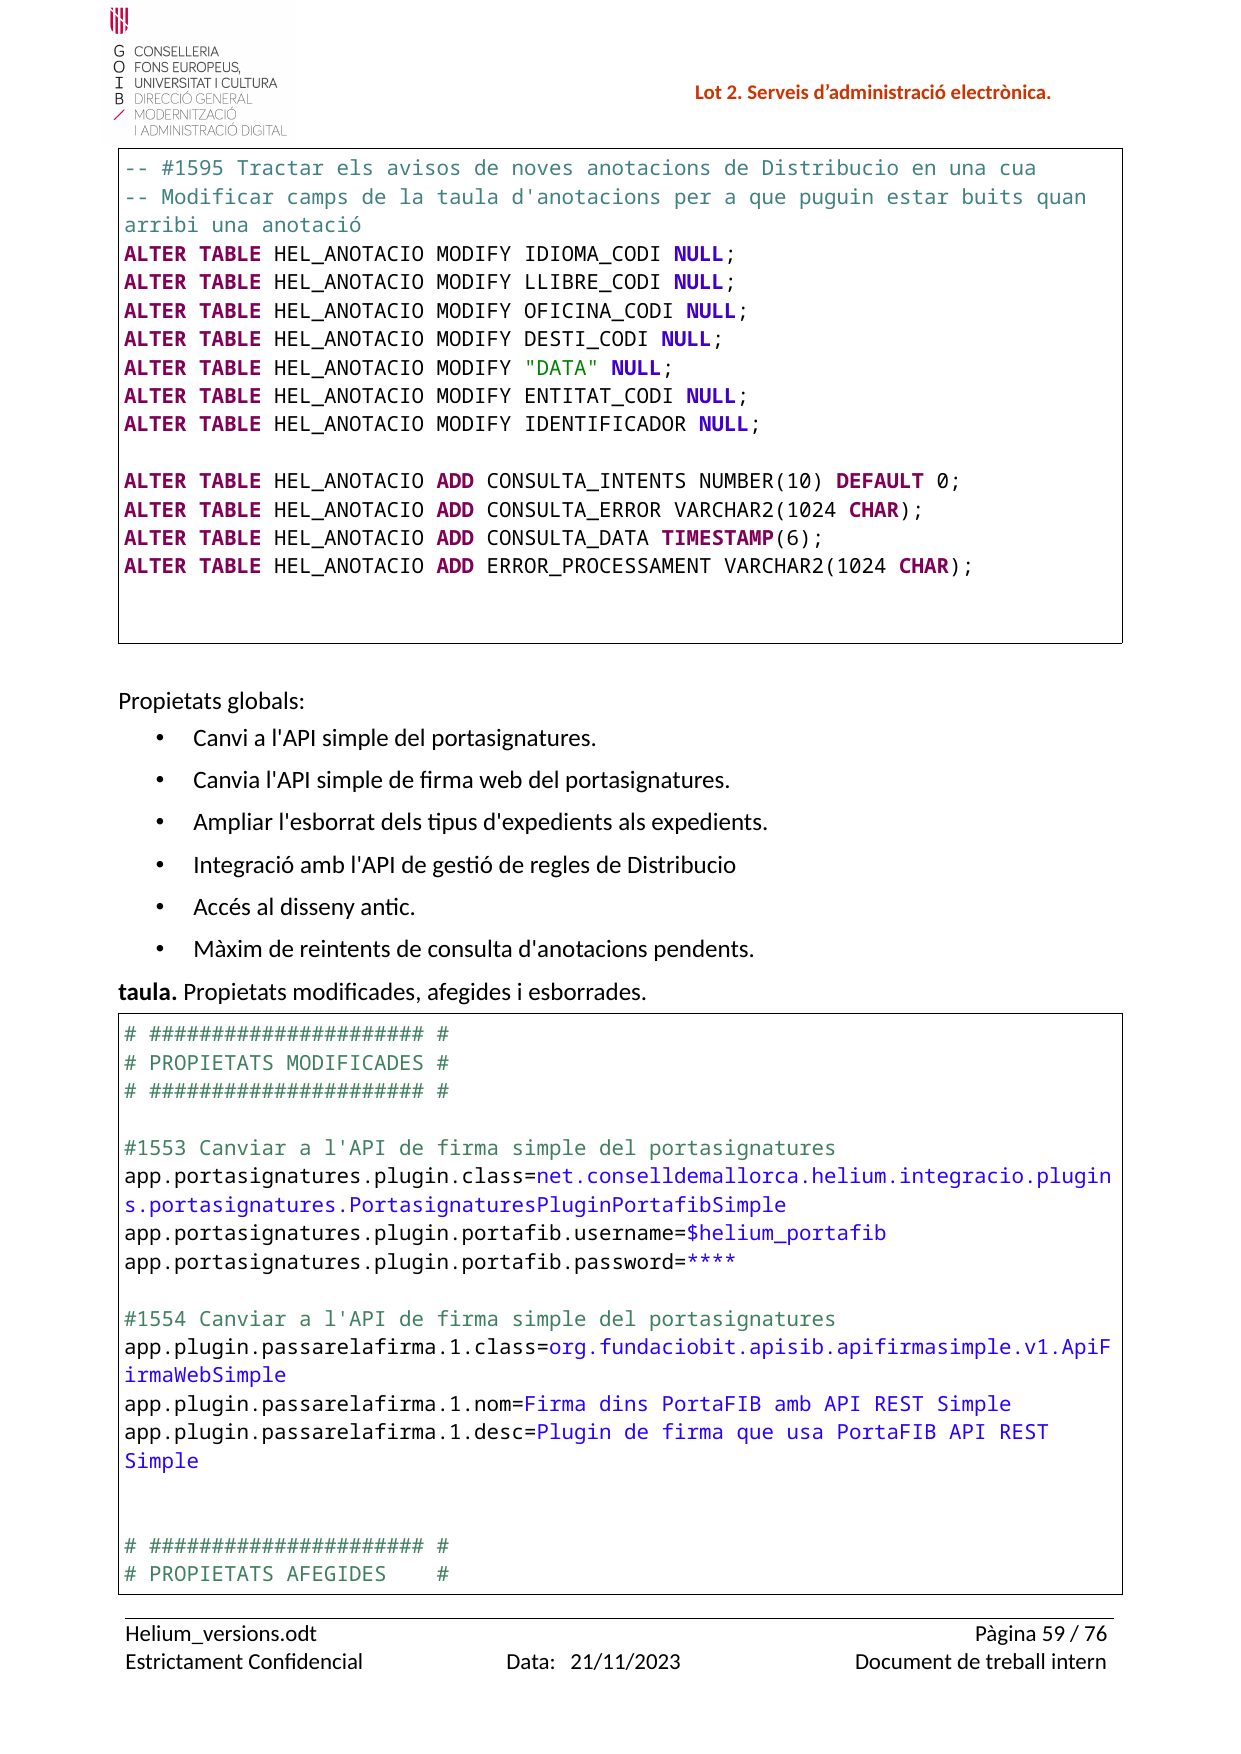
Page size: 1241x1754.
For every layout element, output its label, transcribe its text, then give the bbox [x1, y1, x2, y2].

table_header # ###################### # # PROPIETATS MODIFICADES # # ###################### # #1553 Canviar a l'API de firma simple del portasignatures app.portasignatures.plugin.class=net.conselldemallorca.helium.integracio.plugins.portasignatures.PortasignaturesPluginPortafibSimple app.portasignatures.plugin.portafib.username=$helium_portafib app.portasignatures.plugin.portafib.password=**** #1554 Canviar a l'API de firma simple del portasignatures app.plugin.passarelafirma.1.class=org.fundaciobit.apisib.apifirmasimple.v1.ApiFirmaWebSimple app.plugin.passarelafirma.1.nom=Firma dins PortaFIB amb API REST Simple app.plugin.passarelafirma.1.desc=Plugin de firma que usa PortaFIB API REST Simple # ###################### # # PROPIETATS AFEGIDES # [119, 1014, 1122, 1594]
table_header -- #1595 Tractar els avisos de noves anotacions de Distribucio en una cua -- Modificar camps de la taula d'anotacions per a que puguin estar buits quan arribi una anotació ALTER TABLE HEL_ANOTACIO MODIFY IDIOMA_CODI NULL; ALTER TABLE HEL_ANOTACIO MODIFY LLIBRE_CODI NULL; ALTER TABLE HEL_ANOTACIO MODIFY OFICINA_CODI NULL; ALTER TABLE HEL_ANOTACIO MODIFY DESTI_CODI NULL; ALTER TABLE HEL_ANOTACIO MODIFY "DATA" NULL; ALTER TABLE HEL_ANOTACIO MODIFY ENTITAT_CODI NULL; ALTER TABLE HEL_ANOTACIO MODIFY IDENTIFICADOR NULL; ALTER TABLE HEL_ANOTACIO ADD CONSULTA_INTENTS NUMBER(10) DEFAULT 0; ALTER TABLE HEL_ANOTACIO ADD CONSULTA_ERROR VARCHAR2(1024 CHAR); ALTER TABLE HEL_ANOTACIO ADD CONSULTA_DATA TIMESTAMP(6); ALTER TABLE HEL_ANOTACIO ADD ERROR_PROCESSAMENT VARCHAR2(1024 CHAR); [119, 149, 1122, 643]
text Propietats globals: [118, 685, 1122, 716]
text taula. Propietats modificades, afegides i esborrades. [118, 976, 1122, 1007]
list Canvia l'API simple de firma web del portasignatures. [156, 764, 1122, 794]
list Ampliar l'esborrat dels tipus d'expedients als expedients. [156, 806, 1122, 837]
list Canvi a l'API simple del portasignatures. [156, 722, 1122, 752]
list Màxim de reintents de consulta d'anotacions pendents. [156, 934, 1122, 964]
picture [100, 0, 297, 144]
list Integració amb l'API de gestió de regles de Distribucio [156, 849, 1122, 879]
list Accés al disseny antic. [156, 891, 1122, 922]
